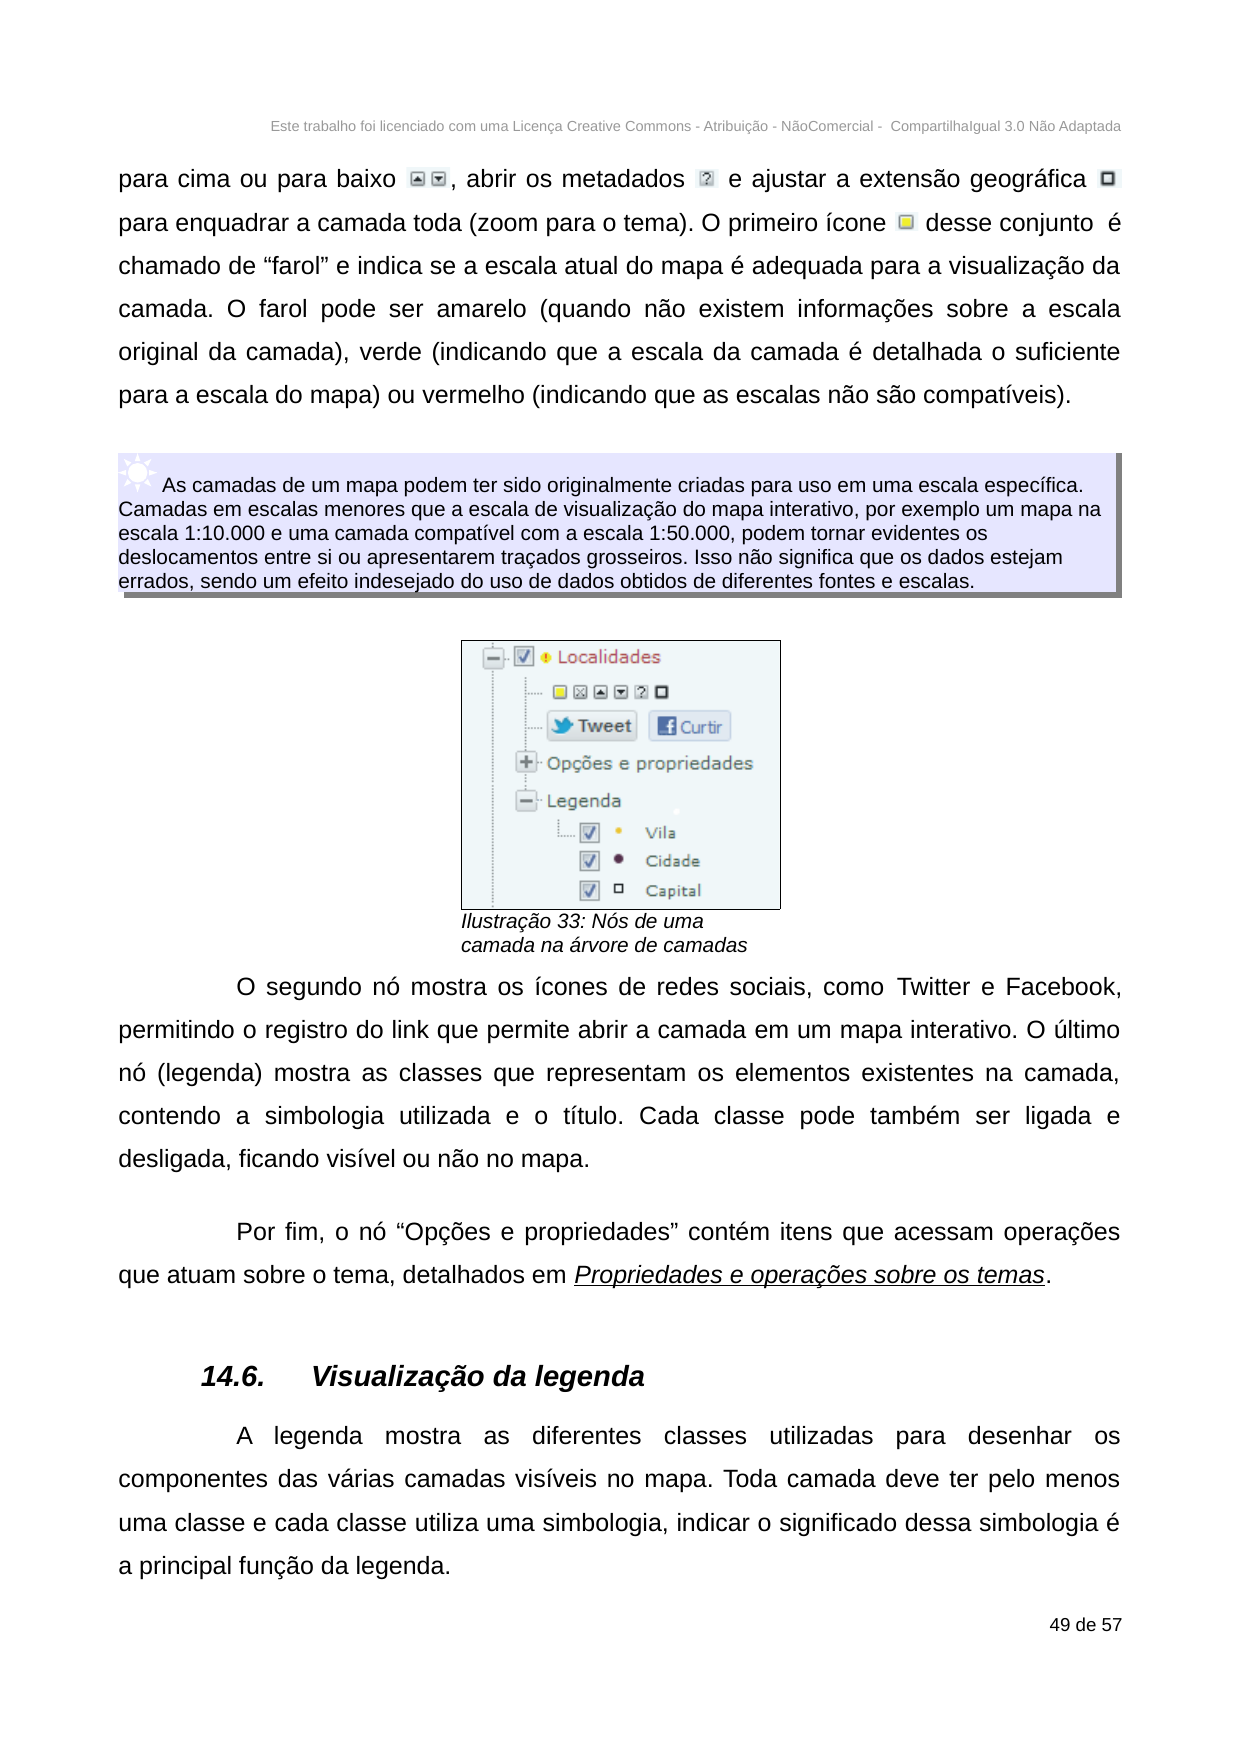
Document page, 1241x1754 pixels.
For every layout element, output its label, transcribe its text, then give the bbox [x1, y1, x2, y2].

text Por fim, o nó “Opções e propriedades” contém itens que acessam operações que atuam sobre o tema, detalhados em Propriedades e operações sobre os temas. [118, 1217, 1122, 1289]
picture [695, 169, 719, 188]
picture [134, 484, 141, 493]
picture [406, 167, 451, 188]
picture [123, 458, 132, 467]
text A legenda mostra as diferentes classes utilizadas para desenhar os componentes das várias camadas visíveis no mapa. Toda camada deve ter pelo menos uma classe e cada classe utiliza uma simbologia, indicar o significado dessa simbologia é a principal função da legenda. [118, 1421, 1122, 1579]
text As camadas de um mapa podem ter sido originalmente criadas para uso em uma escala específica. Camadas em escalas menores que a escala de visualização do mapa interativo, por exemplo um mapa na escala 1:10.000 e uma camada compatível com a escala 1:50.000, podem tornar evidentes os deslocamentos entre si ou apresentarem traçados grosseiros. Isso não significa que os dados estejam errados, sendo um efeito indesejado do uso de dados obtidos de diferentes fontes e escalas. [118, 453, 1116, 592]
text O segundo nó mostra os ícones de redes sociais, como Twitter e Facebook, permitindo o registro do link que permite abrir a camada em um mapa interativo. O último nó (legenda) mostra as classes que representam os elementos existentes na camada, contendo a simbologia utilizada e o título. Cada classe pode também ser ligada e desligada, ficando visível ou não no mapa. [118, 628, 1122, 1173]
picture [149, 469, 158, 476]
picture [118, 453, 152, 487]
picture [1097, 169, 1122, 188]
subtitle Visualização da legenda [163, 1358, 1077, 1392]
text Ilustração 33: Nós de uma camada na árvore de camadas [461, 910, 779, 957]
text para cima ou para baixo , abrir os metadados e ajustar a extensão geográfica para enquadrar a camada toda (zoom para o tema). O primeiro ícone desse conjunto é chamado de “farol” e indica se a escala atual do mapa é adequada para a visualização da camada. O farol pode ser amarelo (quando não existem informações sobre a escala original da camada), verde (indicando que a escala da camada é detalhada o suficiente para a escala do mapa) ou vermelho (indicando que as escalas não são compatíveis). [118, 164, 1122, 409]
picture [895, 212, 919, 231]
picture [462, 641, 780, 909]
